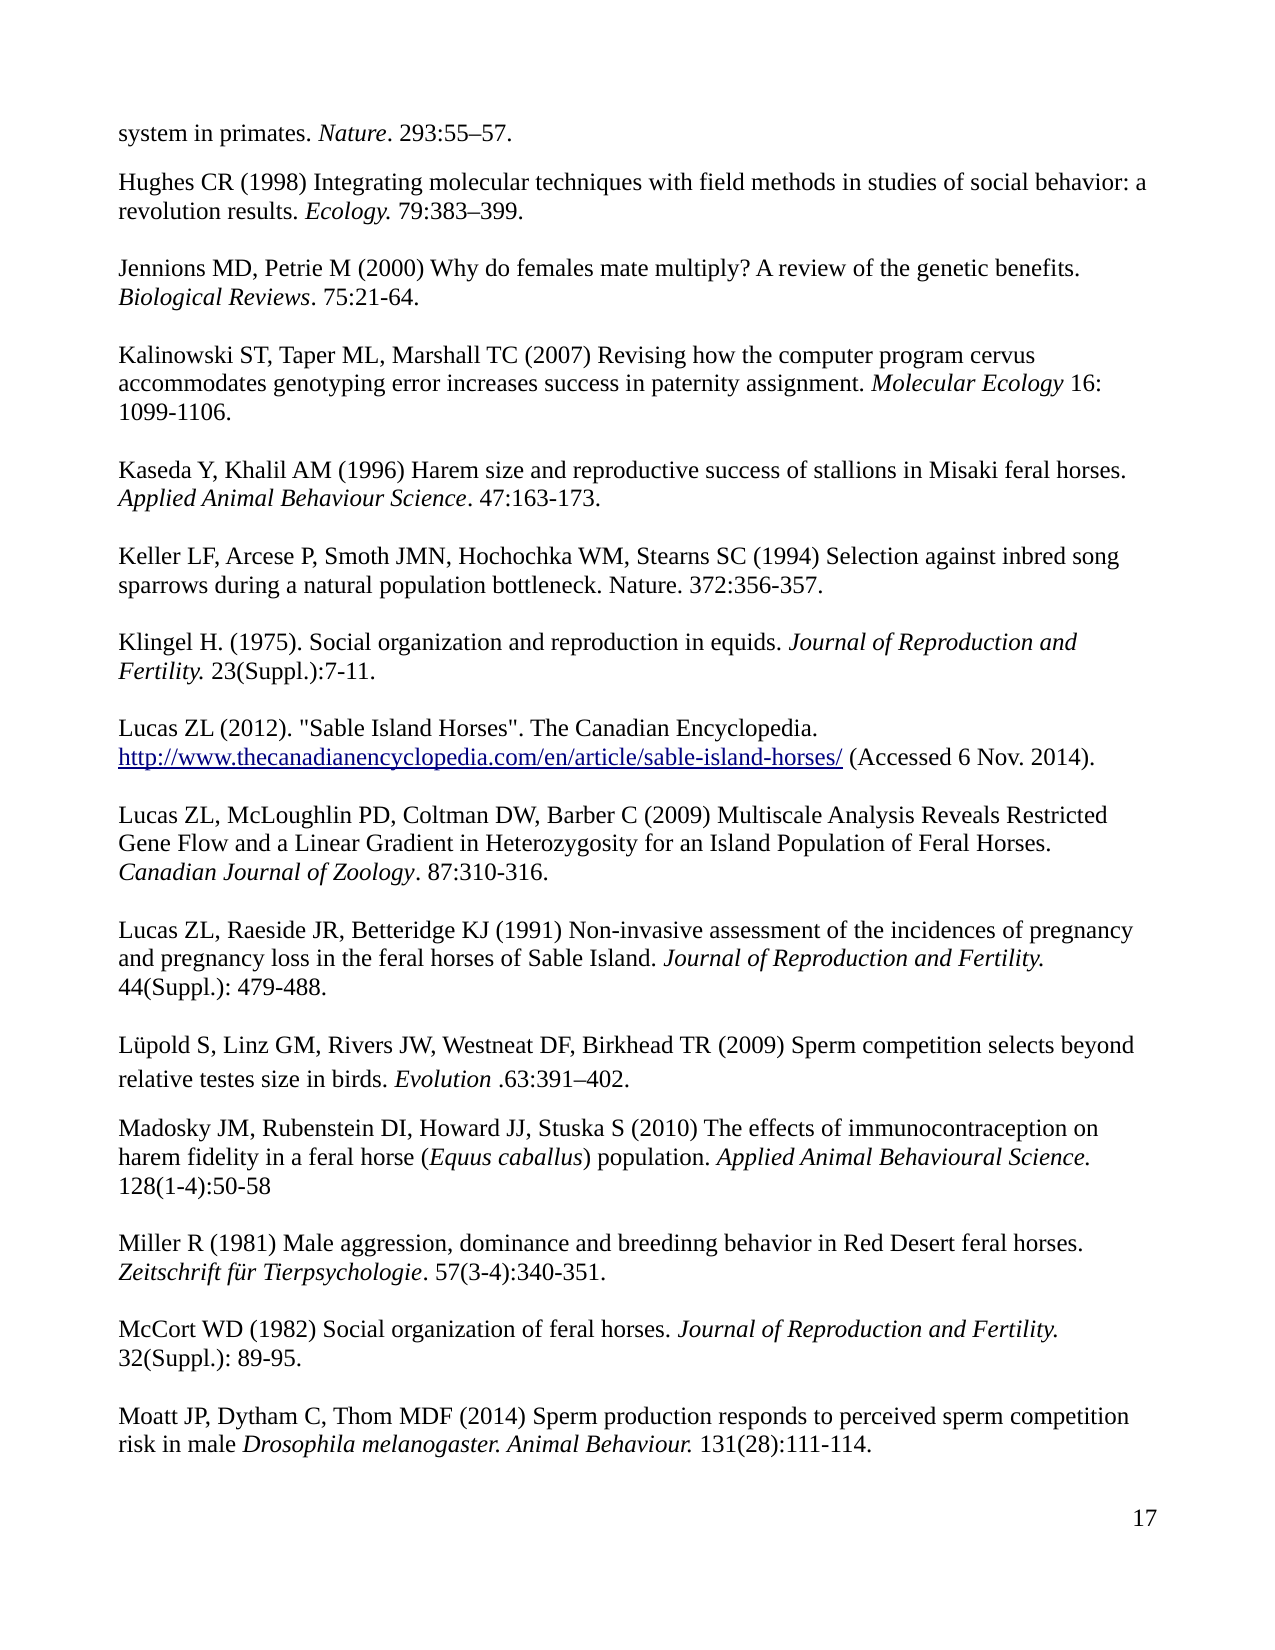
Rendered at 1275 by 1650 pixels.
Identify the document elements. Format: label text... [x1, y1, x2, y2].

text Klingel H. (1975). Social organization and reproduction in equids. Journal of Reproduction and Fertility. 23(Suppl.):7-11. [118, 627, 1157, 685]
text system in primates. Nature. 293:55–57. [118, 118, 1157, 147]
text Lucas ZL, Raeside JR, Betteridge KJ (1991) Non-invasive assessment of the incidences of pregnancy and pregnancy loss in the feral horses of Sable Island. Journal of Reproduction and Fertility. 44(Suppl.): 479-488. [118, 915, 1157, 1001]
text Kaseda Y, Khalil AM (1996) Harem size and reproductive success of stallions in Misaki feral horses. Applied Animal Behaviour Science. 47:163-173. [118, 455, 1157, 512]
text Lüpold S, Linz GM, Rivers JW, Westneat DF, Birkhead TR (2009) Sperm competition selects beyond relative testes size in birds. Evolution .63:391–402. [118, 1030, 1157, 1093]
text McCort WD (1982) Social organization of feral horses. Journal of Reproduction and Fertility. 32(Suppl.): 89-95. [118, 1314, 1157, 1372]
text Jennions MD, Petrie M (2000) Why do females mate multiply? A review of the genetic benefits. Biological Reviews. 75:21-64. [118, 253, 1157, 311]
text Moatt JP, Dytham C, Thom MDF (2014) Sperm production responds to perceived sperm competition risk in male Drosophila melanogaster. Animal Behaviour. 131(28):111-114. [118, 1401, 1157, 1458]
text Lucas ZL, McLoughlin PD, Coltman DW, Barber C (2009) Multiscale Analysis Reveals Restricted Gene Flow and a Linear Gradient in Heterozygosity for an Island Population of Feral Horses. Canadian Journal of Zoology. 87:310-316. [118, 800, 1157, 886]
text Kalinowski ST, Taper ML, Marshall TC (2007) Revising how the computer program cervus accommodates genotyping error increases success in paternity assignment. Molecular Ecology 16: 1099-1106. [118, 340, 1157, 426]
text Miller R (1981) Male aggression, dominance and breedinng behavior in Red Desert feral horses. Zeitschrift für Tierpsychologie. 57(3-4):340-351. [118, 1228, 1157, 1286]
text Keller LF, Arcese P, Smoth JMN, Hochochka WM, Stearns SC (1994) Selection against inbred song sparrows during a natural population bottleneck. Nature. 372:356-357. [118, 541, 1157, 598]
text Hughes CR (1998) Integrating molecular techniques with field methods in studies of social behavior: a revolution results. Ecology. 79:383–399. [118, 167, 1157, 225]
text Lucas ZL (2012). "Sable Island Horses". The Canadian Encyclopedia. http://www.thecanadianencyclopedia.com/en/article/sable-island-horses/ (Accessed 6 Nov. 2014). [118, 713, 1157, 771]
text Madosky JM, Rubenstein DI, Howard JJ, Stuska S (2010) The effects of immunocontraception on harem fidelity in a feral horse (Equus caballus) population. Applied Animal Behavioural Science. 128(1-4):50-58 [118, 1113, 1157, 1199]
